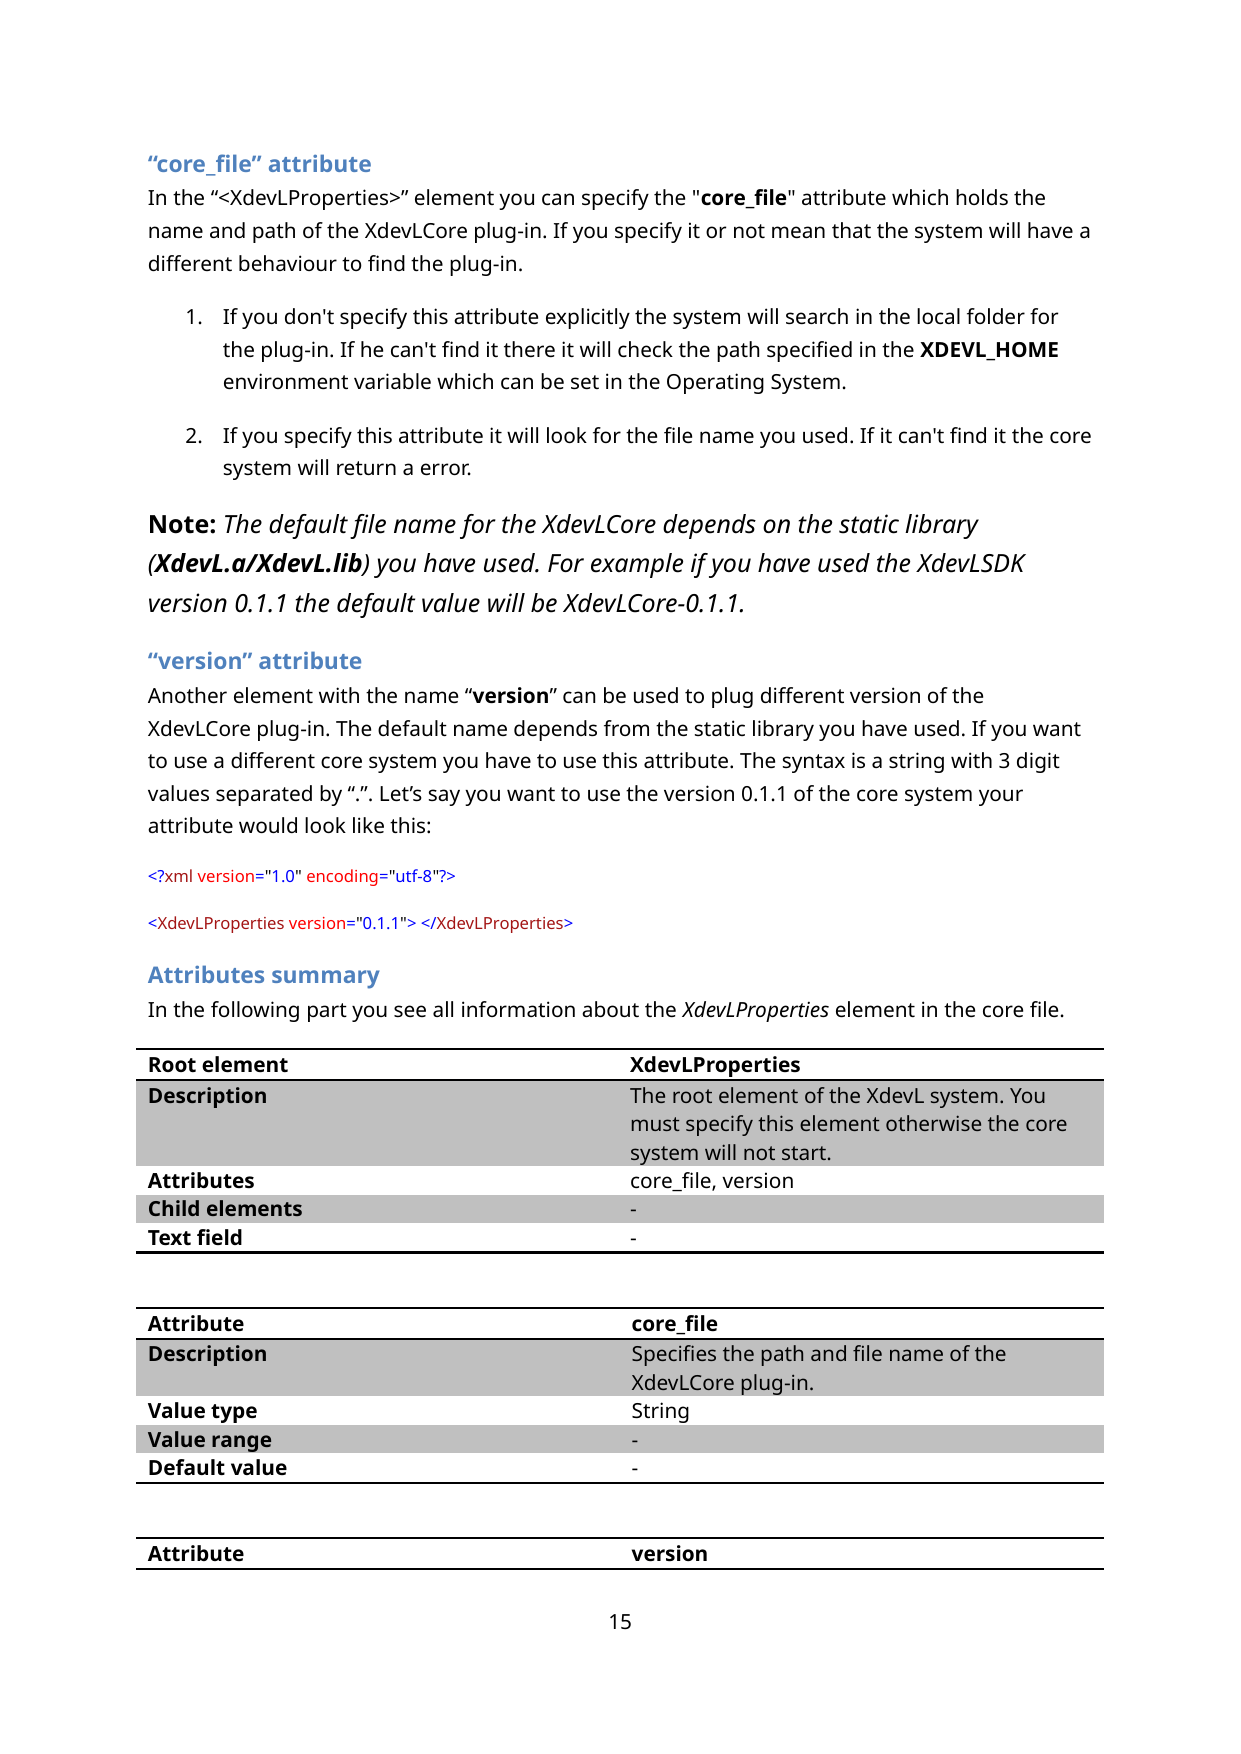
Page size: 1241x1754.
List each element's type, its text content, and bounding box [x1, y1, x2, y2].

table_cell core_file, version [619, 1166, 1104, 1194]
list If you don't specify this attribute explicitly the system will search in the local folder for the plug-in. If he can't find it there it will check the path specified in the XDEVL_HOME environment variable which can be set in the Operating System. [185, 302, 1092, 396]
table_header version [620, 1539, 1104, 1568]
table_cell Value range [136, 1425, 620, 1453]
table_cell Value type [136, 1396, 620, 1425]
table_header Attribute [136, 1539, 620, 1568]
subtitle “core_file” attribute [148, 148, 1092, 179]
table_header Root element [136, 1050, 619, 1079]
list If you specify this attribute it will look for the file name you used. If it can't find it the core system will return a error. [185, 421, 1092, 482]
table_cell Default value [136, 1453, 620, 1482]
table_cell Description [136, 1081, 619, 1166]
table_cell Child elements [136, 1195, 619, 1223]
text In the “<XdevLProperties>” element you can specify the "core_file" attribute which holds the name and path of the XdevLCore plug-in. If you specify it or not mean that the system will have a different behaviour to find the plug-in. [148, 183, 1092, 277]
table_cell Text field [136, 1223, 619, 1251]
subtitle Attributes summary [148, 959, 1092, 990]
table_cell String [620, 1396, 1104, 1425]
table_cell - [619, 1223, 1104, 1251]
text Another element with the name “version” can be used to plug different version of the XdevLCore plug-in. The default name depends from the static library you have used. If you want to use a different core system you have to use this attribute. The syntax is a string with 3 digit values separated by “.”. Let’s say you want to use the version 0.1.1 of the core system your attribute would look like this: [148, 681, 1092, 840]
table_cell Specifies the path and file name of the XdevLCore plug-in. [620, 1340, 1104, 1396]
table_cell - [619, 1195, 1104, 1223]
table_header core_file [620, 1309, 1104, 1337]
text In the following part you see all information about the XdevLProperties element in the core file. [148, 995, 1092, 1023]
table_cell Attributes [136, 1166, 619, 1194]
subtitle “version” attribute [148, 645, 1092, 676]
table_cell Description [136, 1340, 620, 1396]
table_header Attribute [136, 1309, 620, 1337]
text <XdevLProperties version="0.1.1"> </XdevLProperties> [148, 912, 1092, 934]
table_header XdevLProperties [619, 1050, 1104, 1079]
text <?xml version="1.0" encoding="utf-8"?> [148, 865, 1092, 888]
table_cell The root element of the XdevL system. You must specify this element otherwise the core system will not start. [619, 1081, 1104, 1166]
table_cell - [620, 1425, 1104, 1453]
table_cell - [620, 1453, 1104, 1482]
text Note: The default file name for the XdevLCore depends on the static library (XdevL.a/XdevL.lib) you have used. For example if you have used the XdevLSDK version 0.1.1 the default value will be XdevLCore-0.1.1. [148, 507, 1092, 619]
